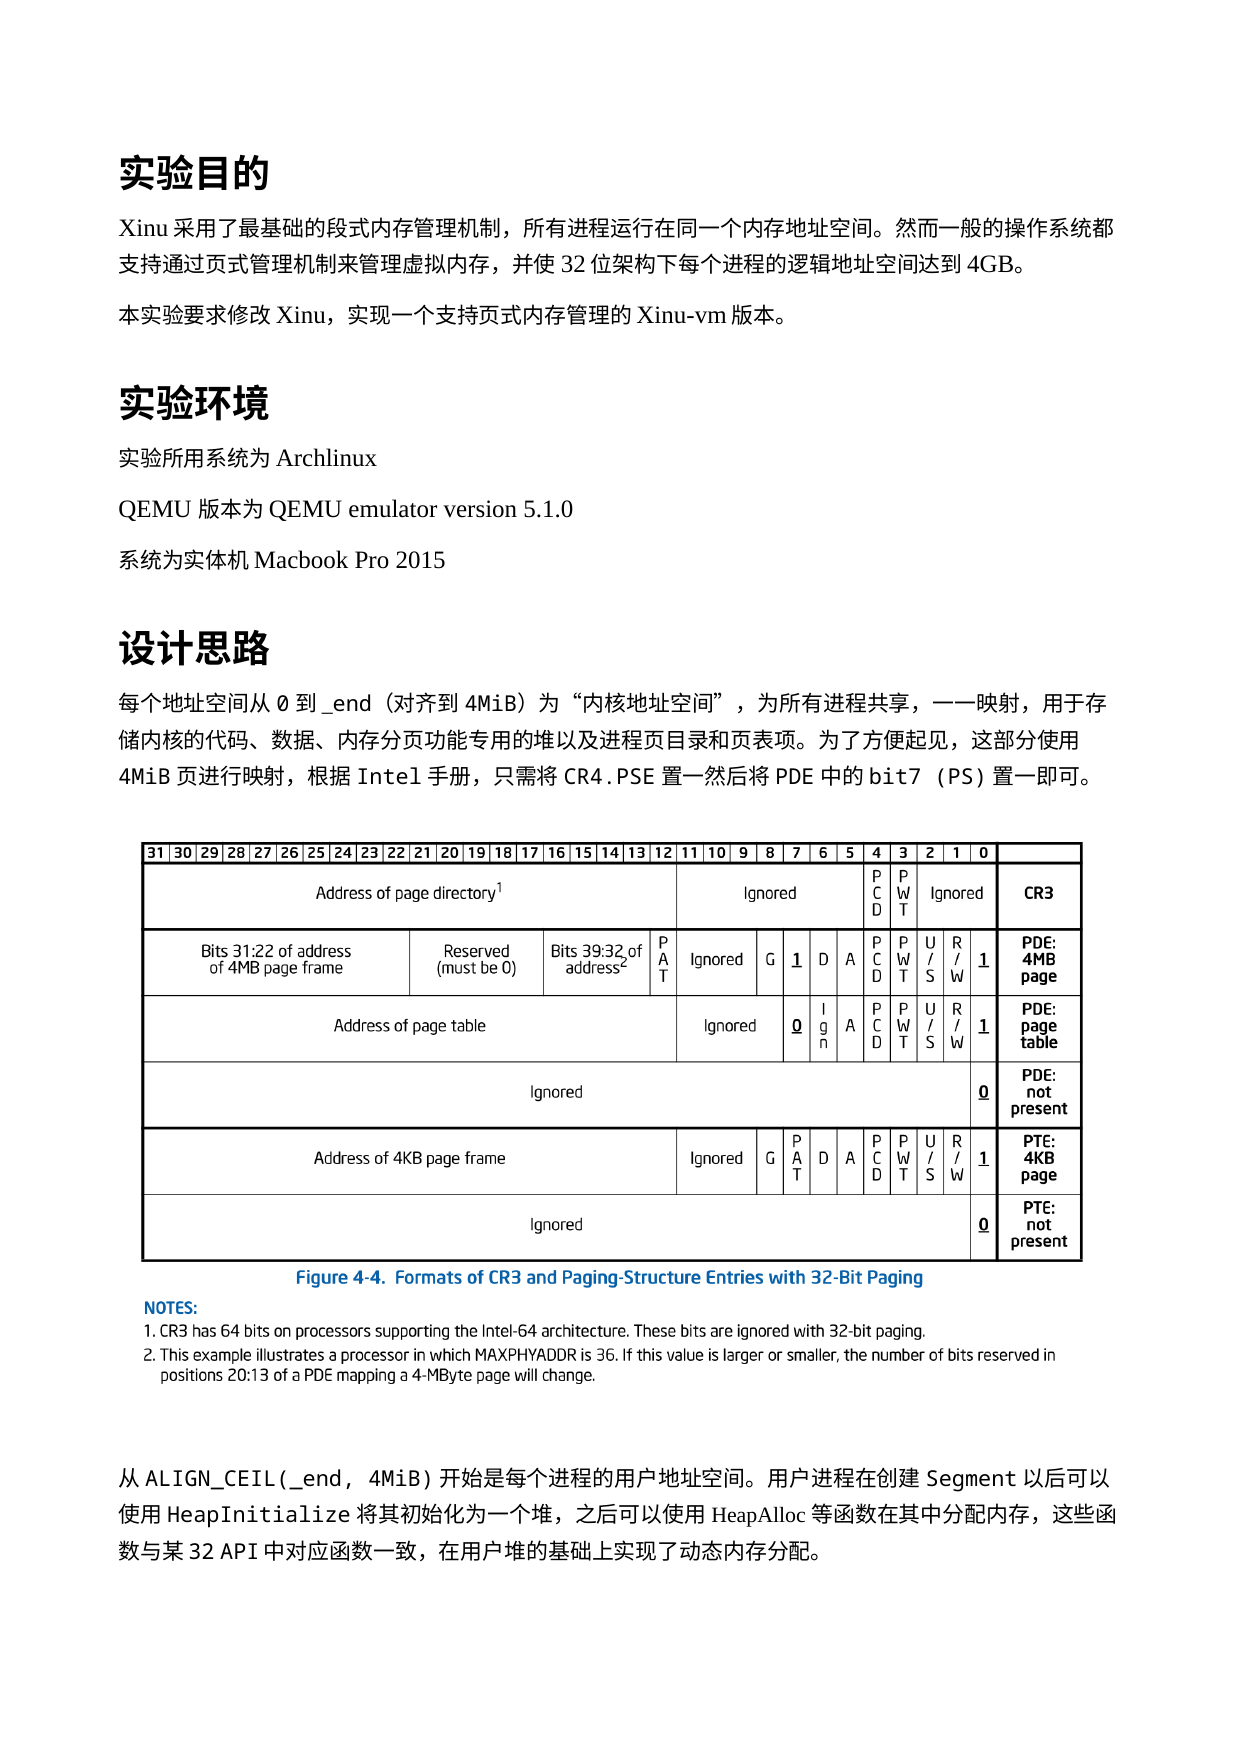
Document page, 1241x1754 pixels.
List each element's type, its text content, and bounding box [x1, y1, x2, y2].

text 本实验要求修改Xinu，实现一个支持页式内存管理的Xinu-vm版本。 [118, 298, 1122, 329]
text QEMU 版本为 QEMU emulator version 5.1.0 [118, 492, 1122, 524]
subtitle 实验目的 [118, 143, 1122, 198]
text 每个地址空间从 0 到 _end（对齐到 4MiB）为“内核地址空间”，为所有进程共享，一一映射，用于存储内核的代码、数据、内存分页功能专用的堆以及进程页目录和页表项。为了方便起见，这部分使用 4MiB 页进行映射，根据 Intel 手册，只需将 CR4.PSE 置一然后将 PDE 中的 bit7 (PS) 置一即可。 [118, 686, 1122, 791]
subtitle 设计思路 [118, 619, 1122, 674]
subtitle 实验环境 [118, 374, 1122, 429]
text Xinu采用了最基础的段式内存管理机制，所有进程运行在同一个内存地址空间。然而一般的操作系统都支持通过页式管理机制来管理虚拟内存，并使 32位架构下每个进程的逻辑地址空间达到4GB。 [118, 211, 1122, 278]
text 系统为实体机Macbook Pro 2015 [118, 543, 1122, 575]
picture [124, 817, 1104, 1409]
text 从 ALIGN_CEIL(_end, 4MiB) 开始是每个进程的用户地址空间。用户进程在创建 Segment 以后可以使用 HeapInitialize 将其初始化为一个堆，之后可以使用 HeapAlloc 等函数在其中分配内存，这些函数与某32 API中对应函数一致，在用户堆的基础上实现了动态内存分配。 [118, 1461, 1122, 1565]
text 实验所用系统为Archlinux [118, 441, 1122, 473]
